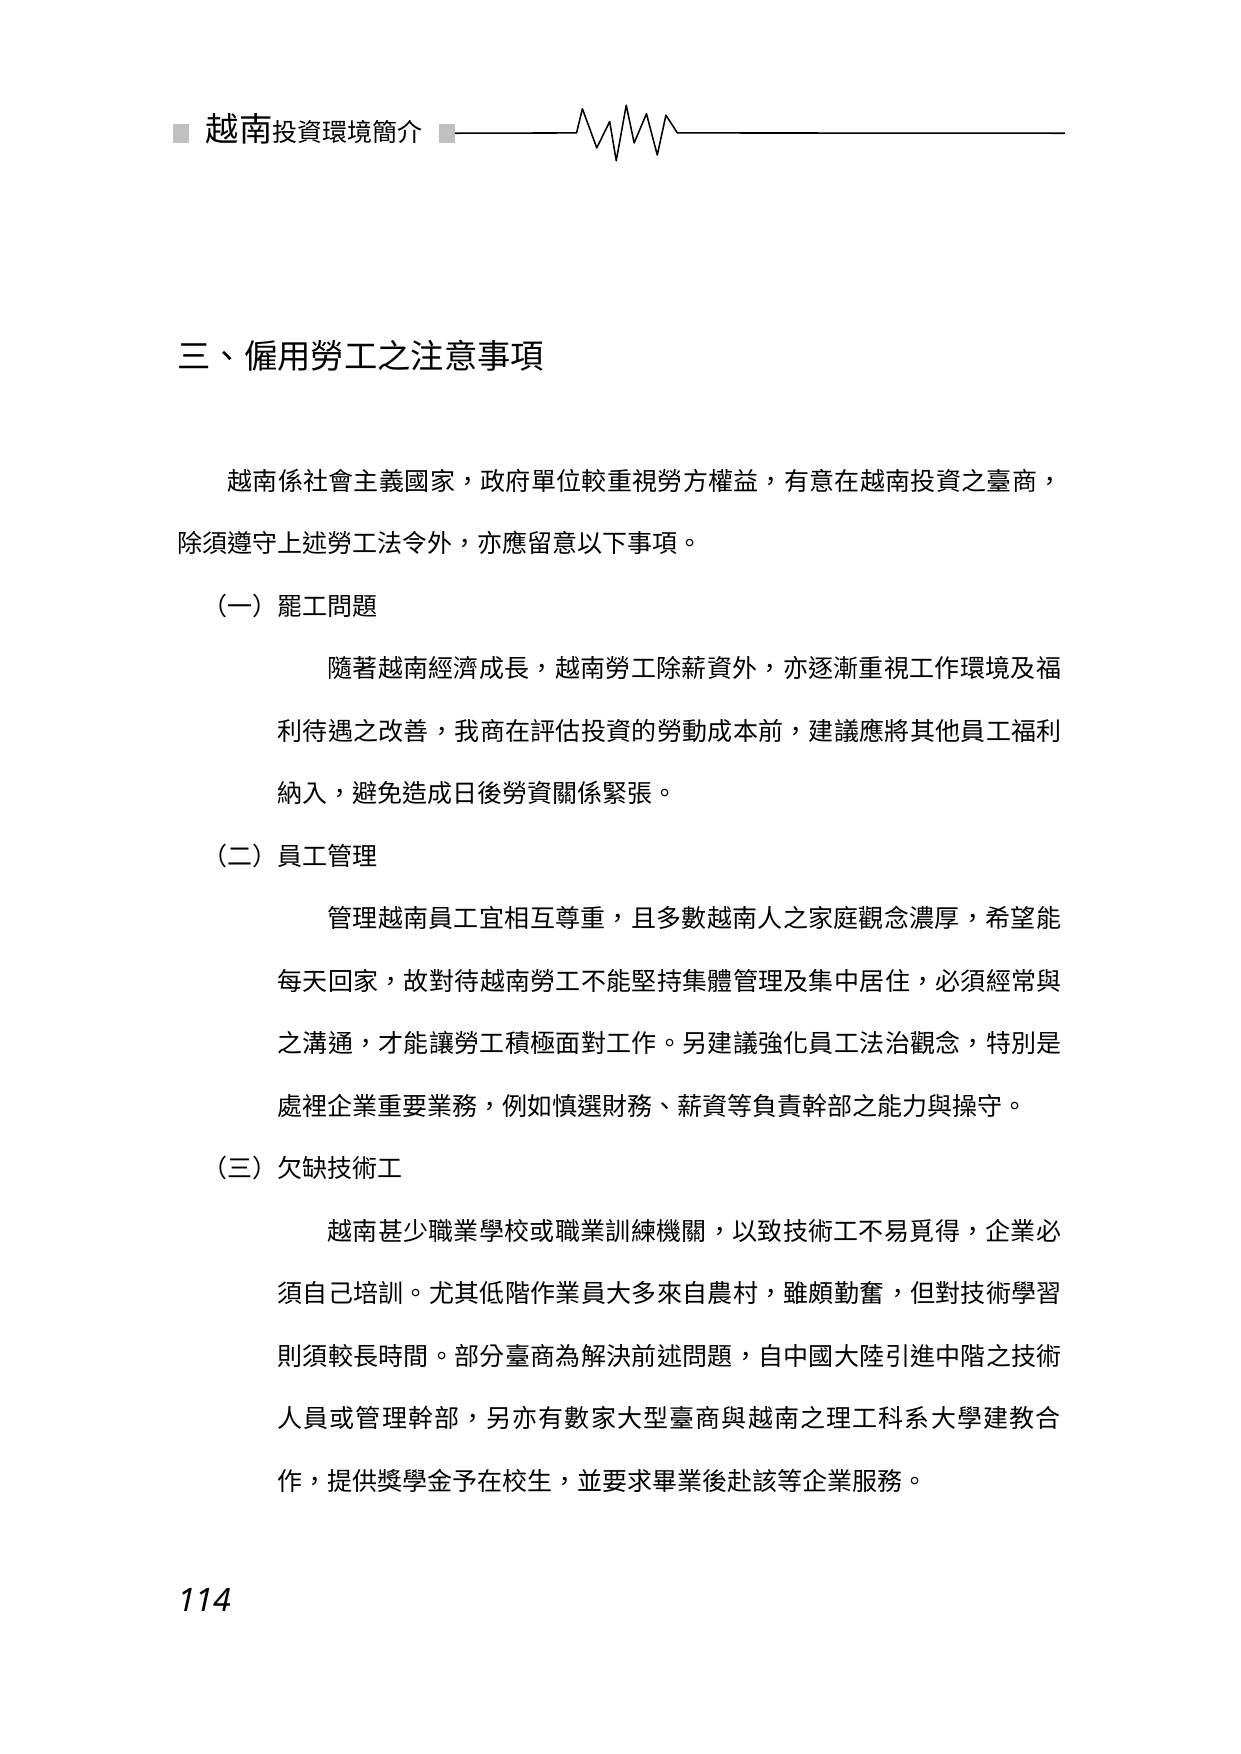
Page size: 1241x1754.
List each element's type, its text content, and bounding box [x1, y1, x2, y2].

text 越南係社會主義國家，政府單位較重視勞方權益，有意在越南投資之臺商，除須遵守上述勞工法令外，亦應留意以下事項。 [177, 438, 1063, 563]
text 管理越南員工宜相互尊重，且多數越南人之家庭觀念濃厚，希望能每天回家，故對待越南勞工不能堅持集體管理及集中居住，必須經常與之溝通，才能讓勞工積極面對工作。另建議強化員工法治觀念，特別是處裡企業重要業務，例如慎選財務、薪資等負責幹部之能力與操守。 [277, 875, 1063, 1125]
text 三、僱用勞工之注意事項 [177, 313, 1063, 375]
text （三）欠缺技術工 [202, 1125, 1063, 1188]
text 越南甚少職業學校或職業訓練機關，以致技術工不易覓得，企業必須自己培訓。尤其低階作業員大多來自農村，雖頗勤奮，但對技術學習則須較長時間。部分臺商為解決前述問題，自中國大陸引進中階之技術人員或管理幹部，另亦有數家大型臺商與越南之理工科系大學建教合作，提供獎學金予在校生，並要求畢業後赴該等企業服務。 [277, 1188, 1063, 1500]
text 隨著越南經濟成長，越南勞工除薪資外，亦逐漸重視工作環境及福利待遇之改善，我商在評估投資的勞動成本前，建議應將其他員工福利納入，避免造成日後勞資關係緊張。 [277, 625, 1063, 813]
text （二）員工管理 [202, 813, 1063, 875]
text （一）罷工問題 [202, 563, 1063, 625]
